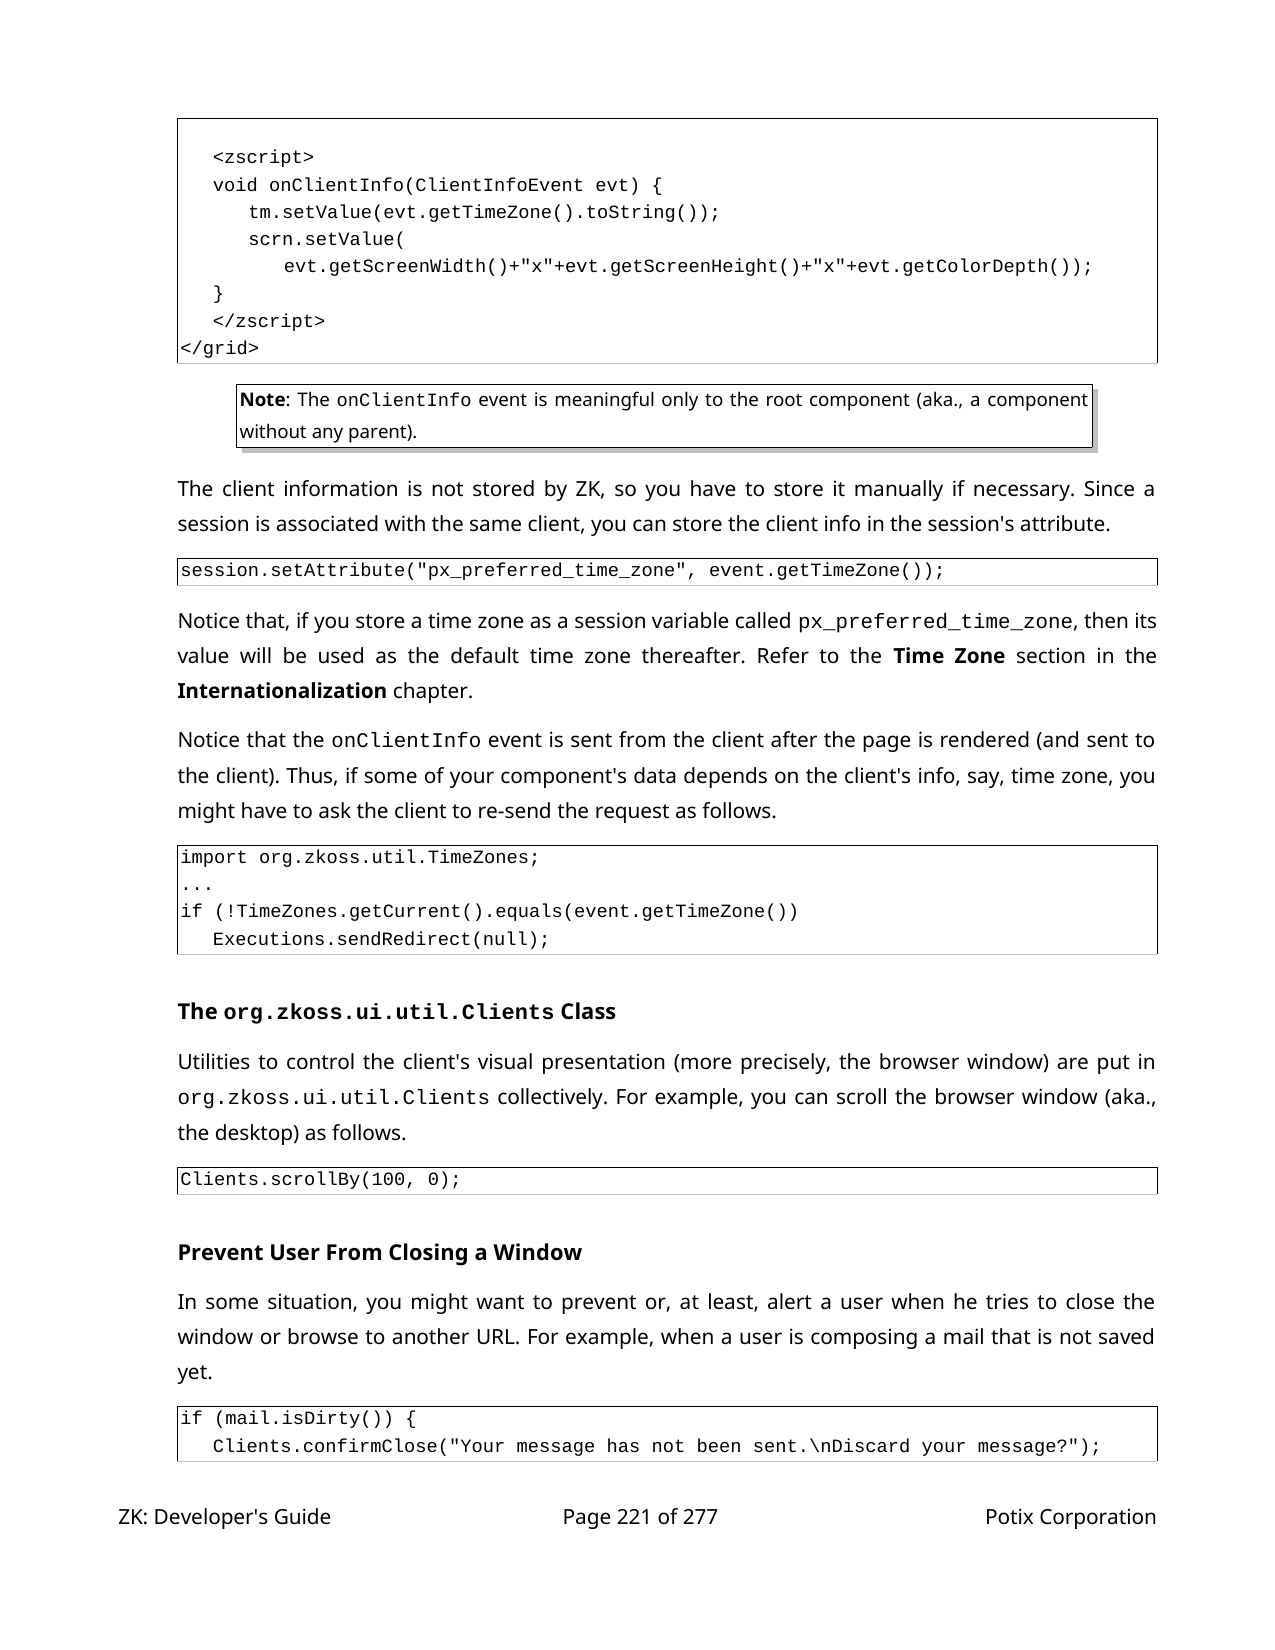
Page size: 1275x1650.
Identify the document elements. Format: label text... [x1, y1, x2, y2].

text if (!TimeZones.getCurrent().equals(event.getTimeZone()) [178, 899, 1157, 923]
text ... [178, 872, 1157, 896]
text import org.zkoss.util.TimeZones; [178, 846, 1157, 869]
text scrn.setValue( [178, 227, 1157, 251]
text if (mail.isDirty()) { [178, 1407, 1157, 1431]
subtitle Prevent User From Closing a Window [177, 1236, 1157, 1266]
text Notice that, if you store a time zone as a session variable called px_preferred_time_zone, then its value will be used as the default time zone thereafter. Refer to the Time Zone section in the Internationalization chapter. [177, 606, 1157, 705]
text Notice that the onClientInfo event is sent from the client after the page is rendered (and sent to the client). Thus, if some of your component's data depends on the client's info, say, time zone, you might have to ask the client to re-send the request as follows. [177, 725, 1157, 824]
text Utilities to control the client's visual presentation (more precisely, the browser window) are put in org.zkoss.ui.util.Clients collectively. For example, you can scroll the browser window (aka., the desktop) as follows. [177, 1047, 1157, 1146]
text In some situation, you might want to prevent or, at least, alert a user when he tries to close the window or browse to another URL. For example, when a user is composing a mail that is not saved yet. [177, 1287, 1157, 1386]
text <zscript> [178, 145, 1157, 169]
text </zscript> [178, 308, 1157, 333]
text Executions.sendRedirect(null); [178, 926, 1157, 954]
text Clients.scrollBy(100, 0); [178, 1168, 1157, 1194]
text session.setAttribute("px_preferred_time_zone", event.getTimeZone()); [178, 559, 1157, 585]
text Clients.confirmClose("Your message has not been sent.\nDiscard your message?"); [178, 1433, 1157, 1461]
text The client information is not stored by ZK, so you have to store it manually if necessary. Since a session is associated with the same client, you can store the client info in the session's attribute. [177, 474, 1157, 537]
text void onClientInfo(ClientInfoEvent evt) { [178, 172, 1157, 197]
text Note: The onClientInfo event is meaningful only to the root component (aka., a component without any parent). [237, 385, 1092, 447]
subtitle The org.zkoss.ui.util.Clients Class [177, 996, 1157, 1026]
text evt.getScreenWidth()+"x"+evt.getScreenHeight()+"x"+evt.getColorDepth()); [178, 254, 1157, 278]
text tm.setValue(evt.getTimeZone().toString()); [178, 200, 1157, 224]
text </grid> [178, 336, 1157, 363]
text } [178, 281, 1157, 306]
